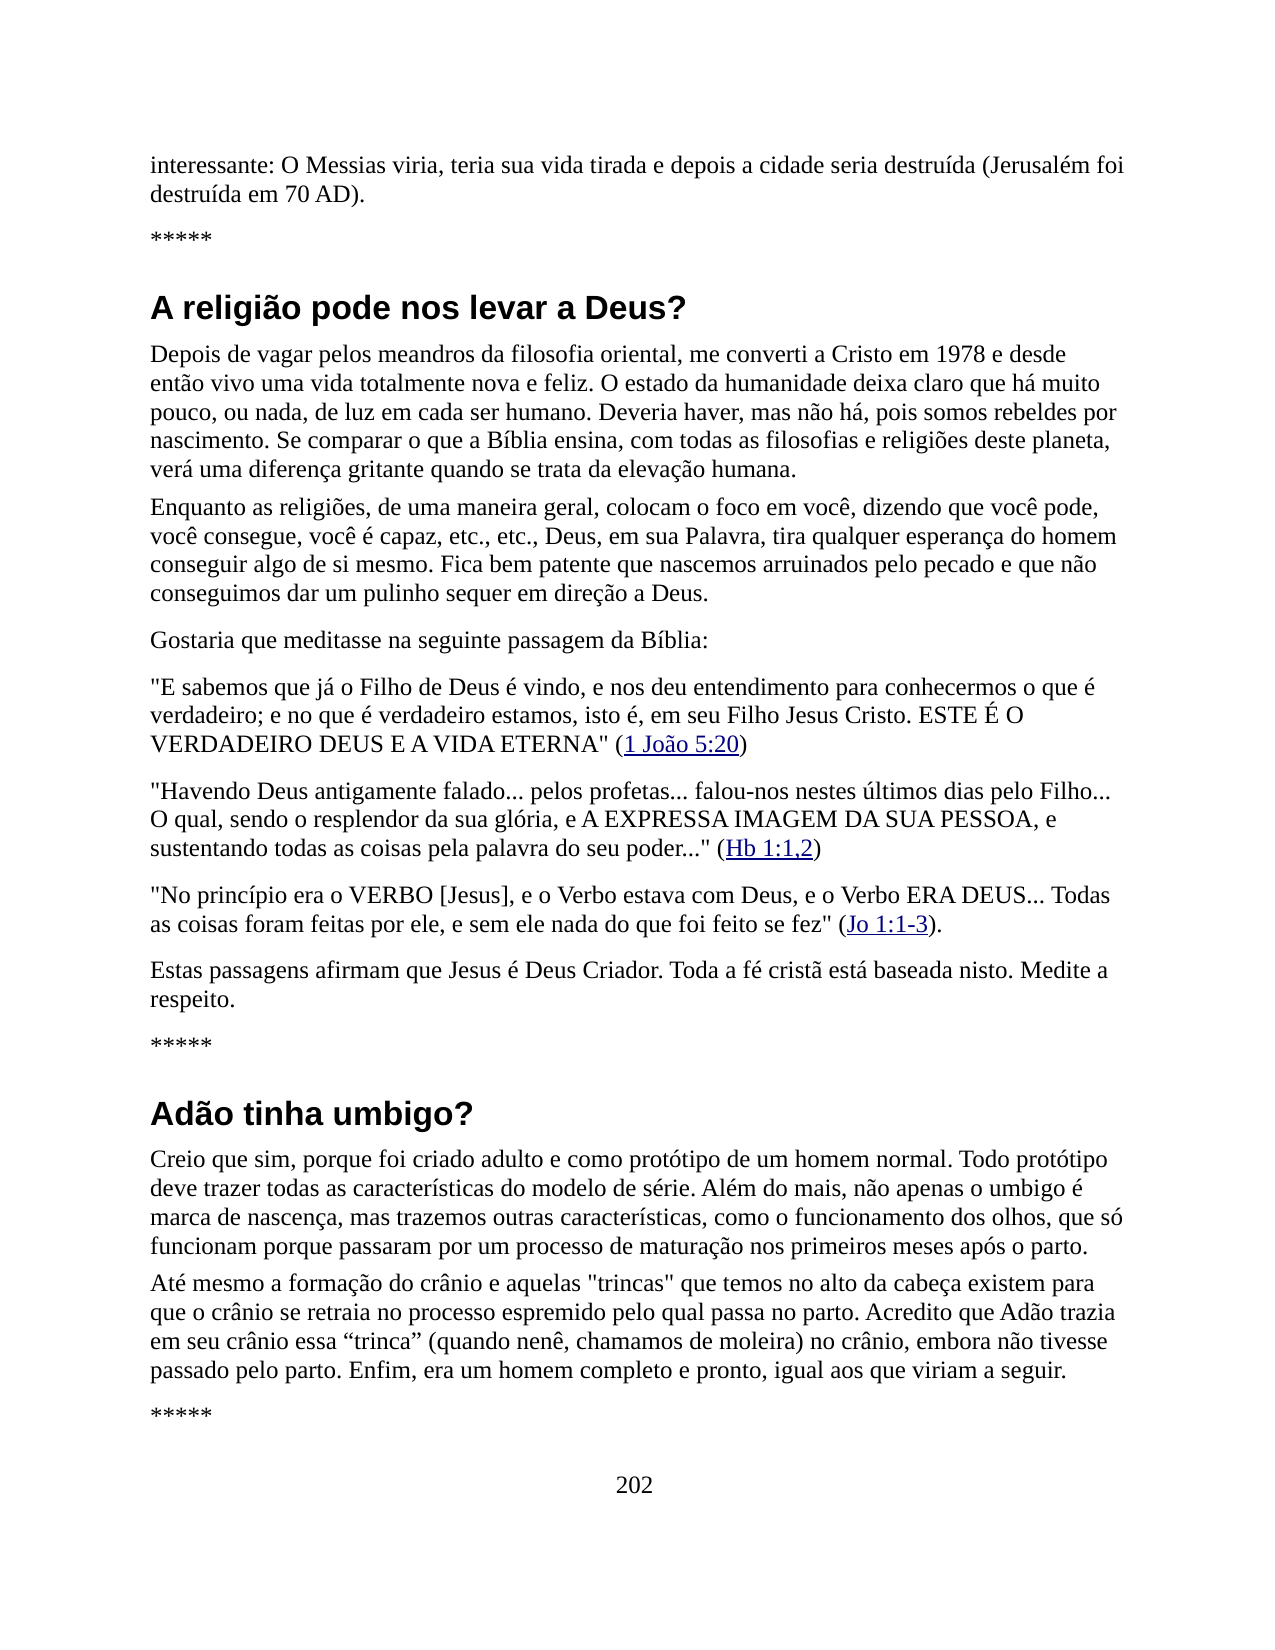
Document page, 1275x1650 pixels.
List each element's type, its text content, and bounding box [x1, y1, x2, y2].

text Creio que sim, porque foi criado adulto e como protótipo de um homem normal. Todo protótipo deve trazer todas as características do modelo de série. Além do mais, não apenas o umbigo é marca de nascença, mas trazemos outras características, como o funcionamento dos olhos, que só funcionam porque passaram por um processo de maturação nos primeiros meses após o parto. [150, 1144, 1125, 1259]
text ***** [150, 1401, 1125, 1430]
text ***** [150, 225, 1125, 254]
text "Havendo Deus antigamente falado... pelos profetas... falou-nos nestes últimos dias pelo Filho... O qual, sendo o resplendor da sua glória, e A EXPRESSA IMAGEM DA SUA PESSOA, e sustentando todas as coisas pela palavra do seu poder..." (Hb 1:1,2) [150, 776, 1125, 862]
text Estas passagens afirmam que Jesus é Deus Criador. Toda a fé cristã está baseada nisto. Medite a respeito. [150, 955, 1125, 1013]
subtitle Adão tinha umbigo? [150, 1093, 1125, 1132]
text Até mesmo a formação do crânio e aquelas "trincas" que temos no alto da cabeça existem para que o crânio se retraia no processo espremido pelo qual passa no parto. Acredito que Adão trazia em seu crânio essa “trinca” (quando nenê, chamamos de moleira) no crânio, embora não tivesse passado pelo parto. Enfim, era um homem completo e pronto, igual aos que viriam a seguir. [150, 1268, 1125, 1383]
text Gostaria que meditasse na seguinte passagem da Bíblia: [150, 625, 1125, 654]
text Depois de vagar pelos meandros da filosofia oriental, me converti a Cristo em 1978 e desde então vivo uma vida totalmente nova e feliz. O estado da humanidade deixa claro que há muito pouco, ou nada, de luz em cada ser humano. Deveria haver, mas não há, pois somos rebeldes por nascimento. Se comparar o que a Bíblia ensina, com todas as filosofias e religiões deste planeta, verá uma diferença gritante quando se trata da elevação humana. [150, 339, 1125, 483]
subtitle A religião pode nos levar a Deus? [150, 288, 1125, 327]
text Enquanto as religiões, de uma maneira geral, colocam o foco em você, dizendo que você pode, você consegue, você é capaz, etc., etc., Deus, em sua Palavra, tira qualquer esperança do homem conseguir algo de si mesmo. Fica bem patente que nascemos arruinados pelo pecado e que não conseguimos dar um pulinho sequer em direção a Deus. [150, 492, 1125, 607]
text "E sabemos que já o Filho de Deus é vindo, e nos deu entendimento para conhecermos o que é verdadeiro; e no que é verdadeiro estamos, isto é, em seu Filho Jesus Cristo. ESTE É O VERDADEIRO DEUS E A VIDA ETERNA" (1 João 5:20) [150, 672, 1125, 758]
text interessante: O Messias viria, teria sua vida tirada e depois a cidade seria destruída (Jerusalém foi destruída em 70 AD). [150, 150, 1125, 207]
text ***** [150, 1031, 1125, 1059]
text "No princípio era o VERBO [Jesus], e o Verbo estava com Deus, e o Verbo ERA DEUS... Todas as coisas foram feitas por ele, e sem ele nada do que foi feito se fez" (Jo 1:1-3). [150, 880, 1125, 937]
